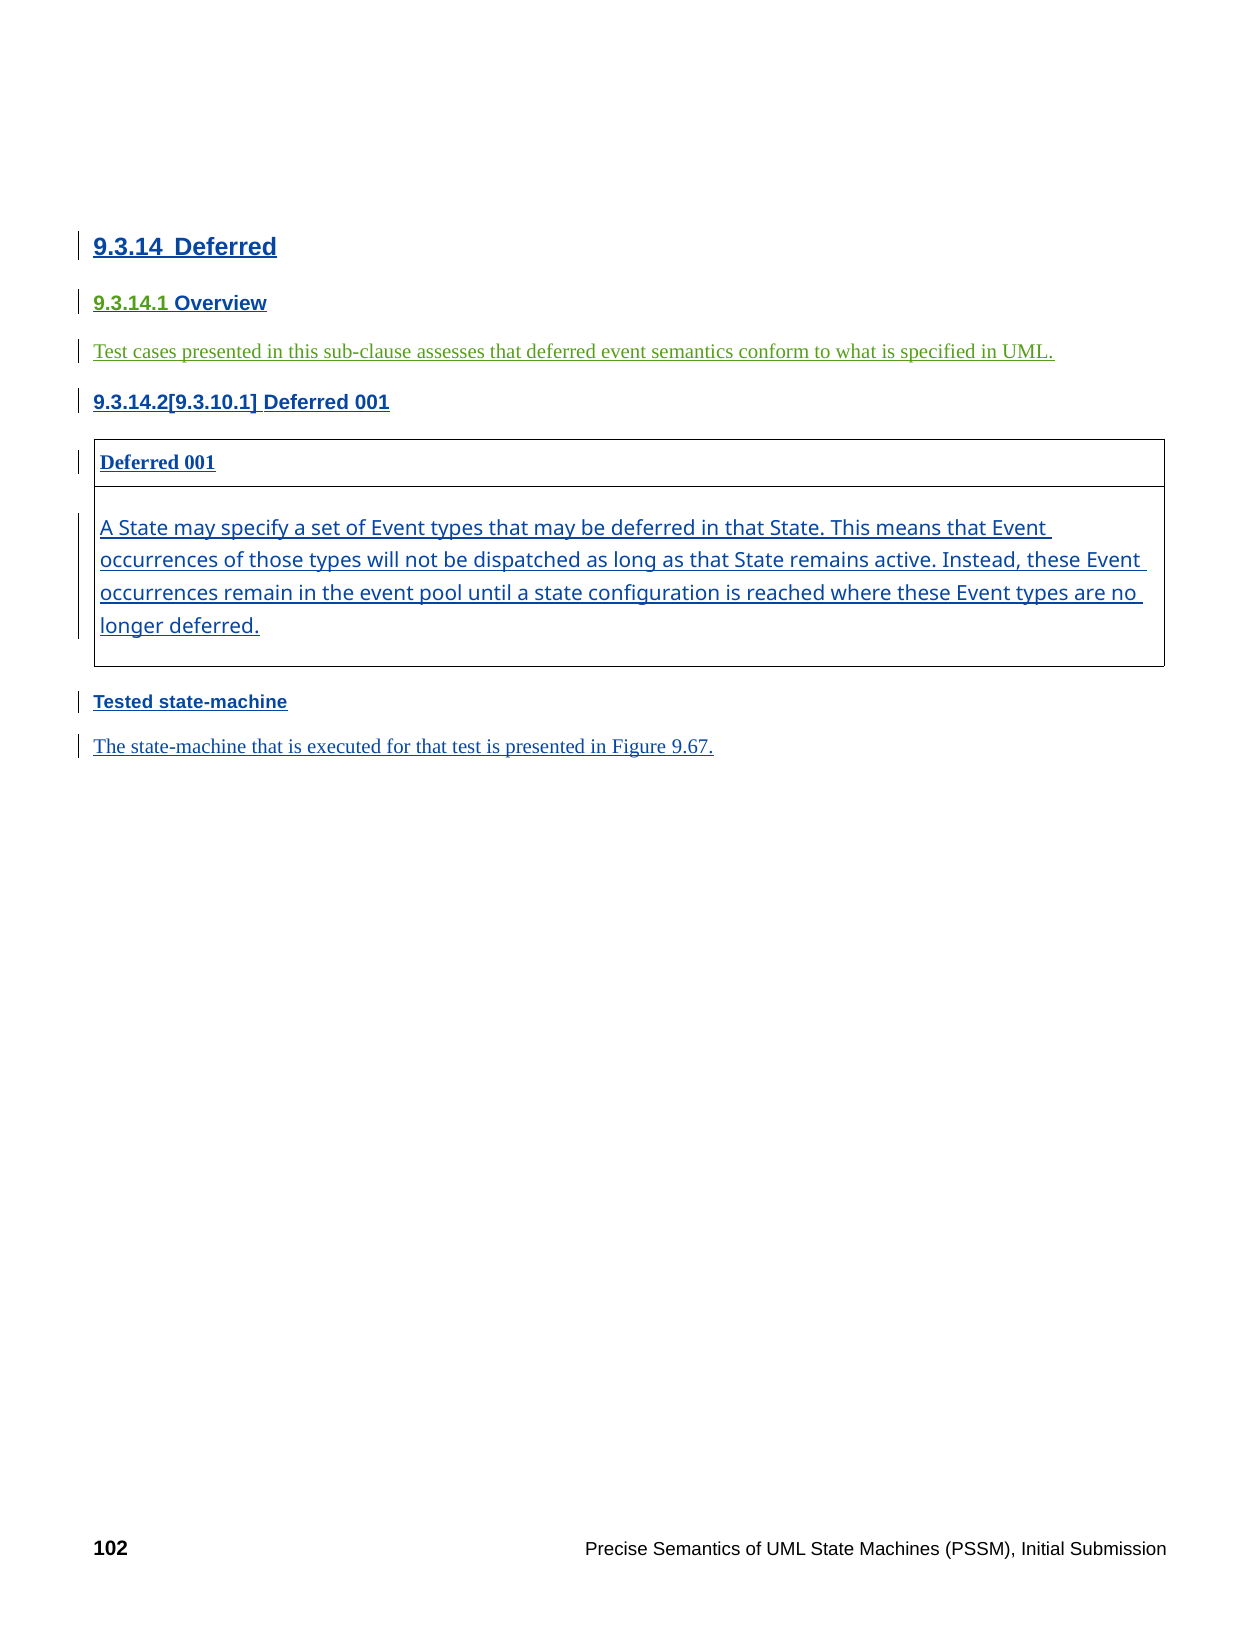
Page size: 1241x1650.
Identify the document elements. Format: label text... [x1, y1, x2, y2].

subtitle Deferred 001 [93, 388, 1164, 413]
text Test cases presented in this sub-clause assesses that deferred event semantics conform to what is specified in UML. [93, 339, 1164, 363]
subtitle Tested state-machine [93, 691, 1164, 713]
subtitle Deferred [93, 231, 1164, 260]
text The state-machine that is executed for that test is presented in Figure 9.67. [93, 734, 1164, 758]
table_cell A State may specify a set of Event types that may be deferred in that State. This means that Event occurrences of those types will not be dispatched as long as that State remains active. Instead, these Event occurrences remain in the event pool until a state configuration is reached where these Event types are no longer deferred. [95, 487, 1164, 666]
table_header Deferred 001 [95, 440, 1164, 486]
subtitle Overview [93, 289, 1164, 314]
